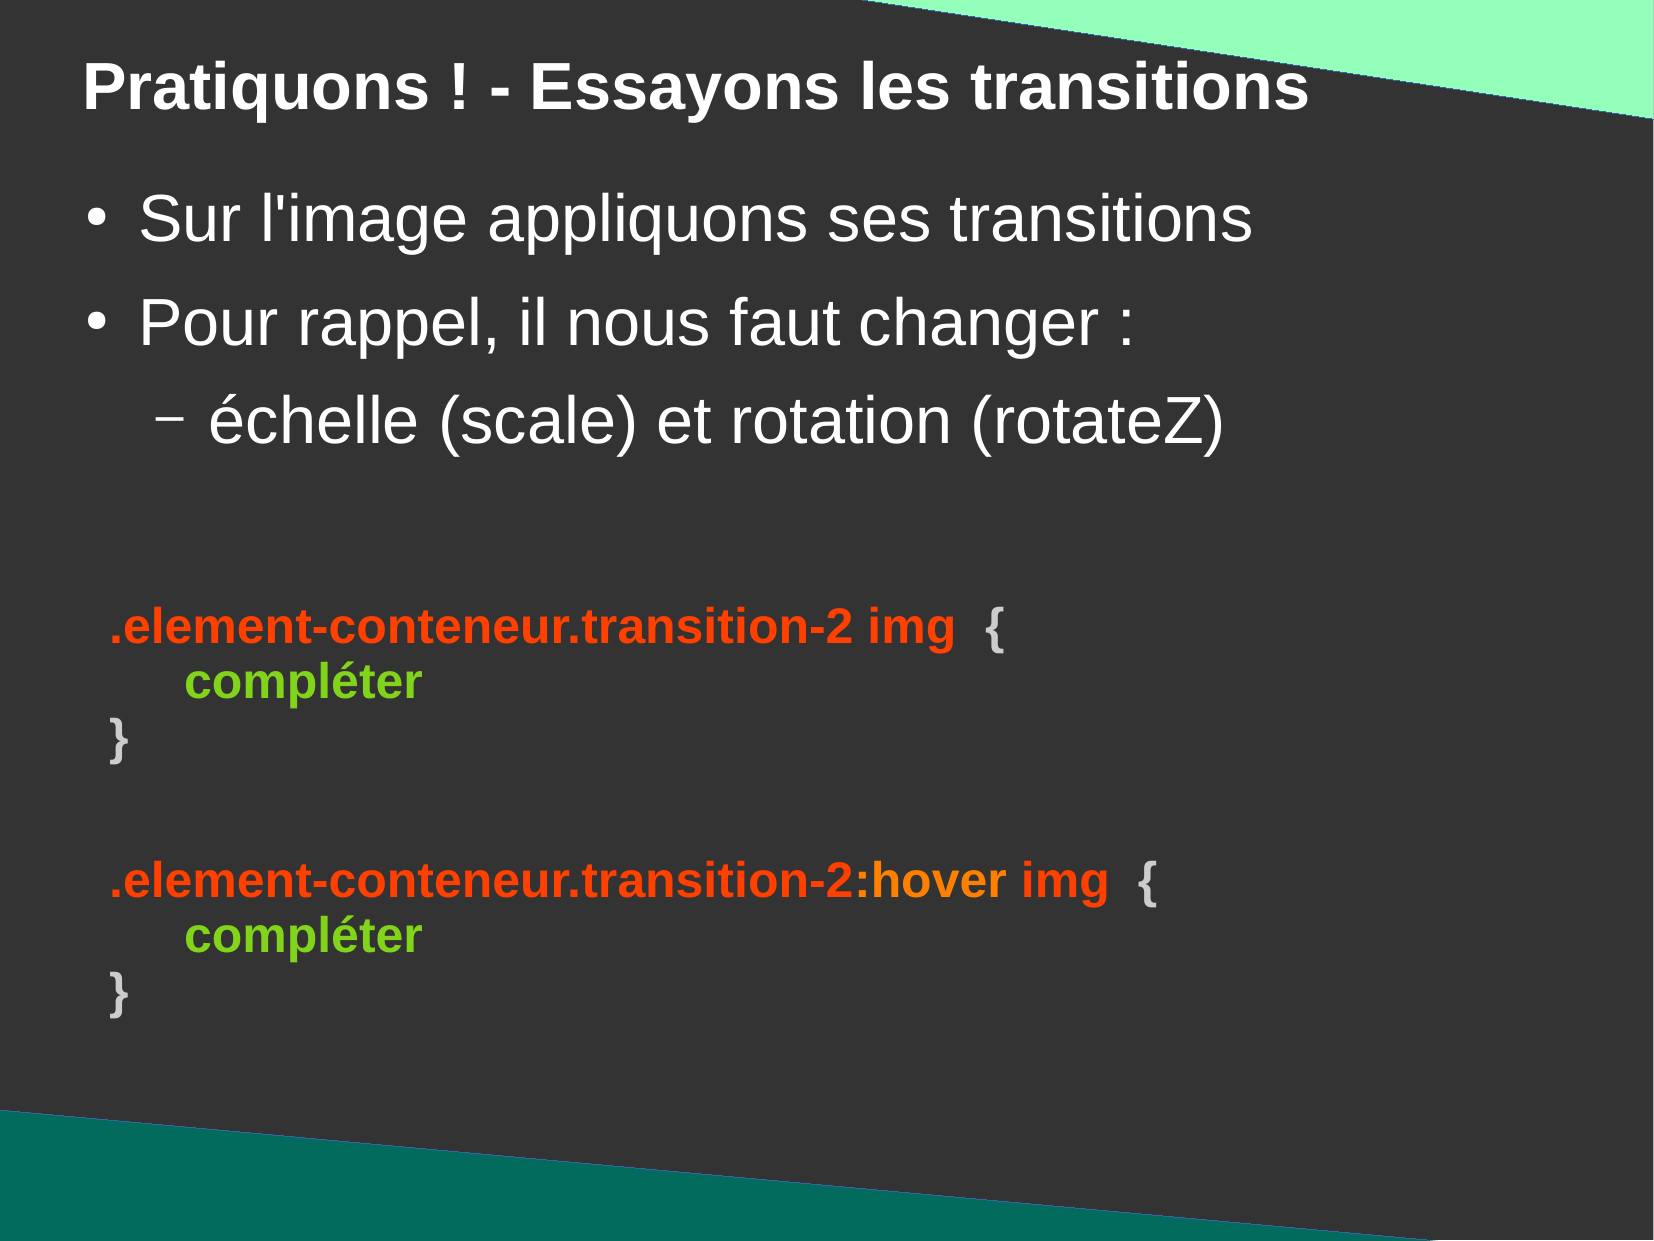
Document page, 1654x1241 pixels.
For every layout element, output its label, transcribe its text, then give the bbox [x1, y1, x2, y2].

text_box .element-conteneur.transition-2 img { compléter } [94, 590, 1489, 789]
title Pratiquons ! - Essayons les transitions [82, 49, 1630, 199]
text_box [862, 0, 1654, 120]
list Sur l'image appliquons ses transitions Pour rappel, il nous faut changer : échelle (scale) et rotation (rotateZ) [67, 180, 1607, 461]
text_box .element-conteneur.transition-2:hover img { compléter } [94, 844, 1465, 1040]
